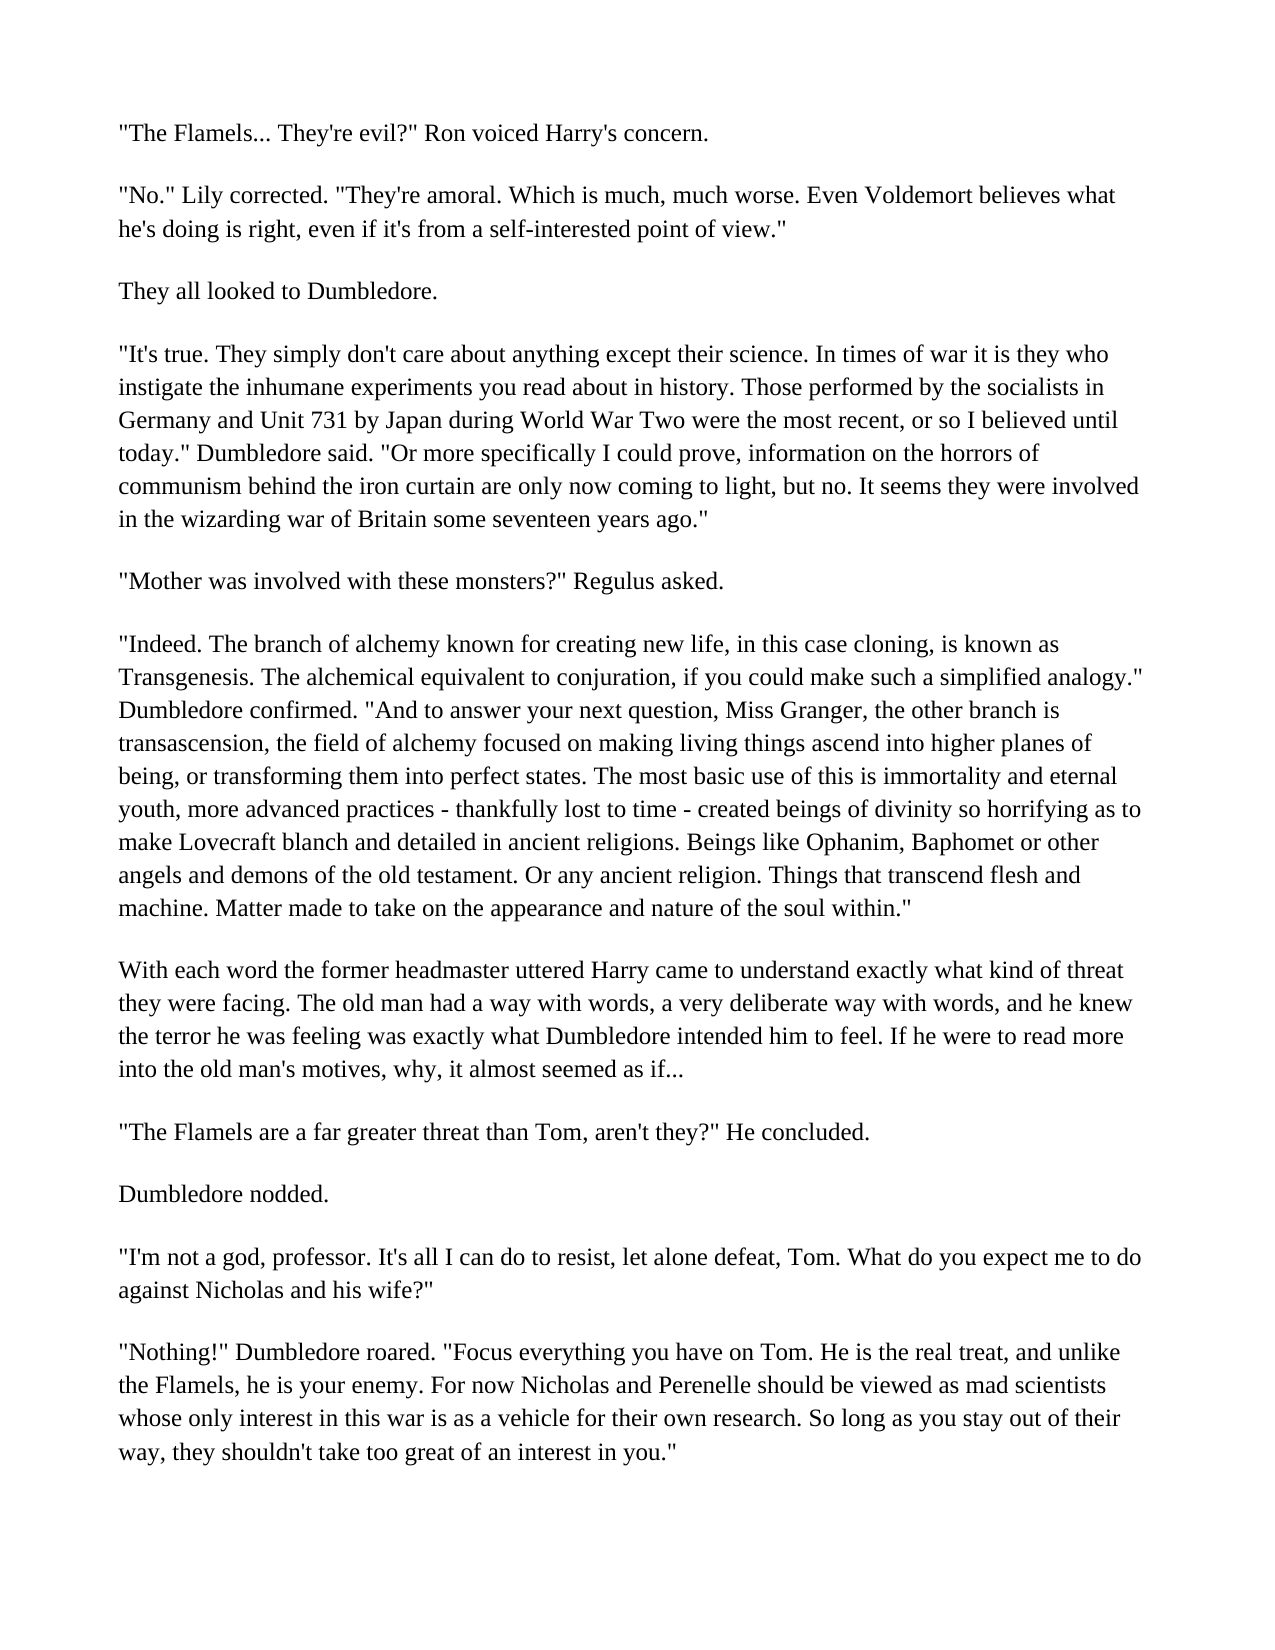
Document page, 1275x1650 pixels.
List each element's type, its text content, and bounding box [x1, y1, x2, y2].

text "It's true. They simply don't care about anything except their science. In times of war it is they who instigate the inhumane experiments you read about in history. Those performed by the socialists in Germany and Unit 731 by Japan during World War Two were the most recent, or so I believed until today." Dumbledore said. "Or more specifically I could prove, information on the horrors of communism behind the iron curtain are only now coming to light, but no. It seems they were involved in the wizarding war of Britain some seventeen years ago." [118, 339, 1157, 532]
text "The Flamels... They're evil?" Ron voiced Harry's concern. [118, 118, 1157, 147]
text "No." Lily corrected. "They're amoral. Which is much, much worse. Even Voldemort believes what he's doing is right, even if it's from a self-interested point of view." [118, 181, 1157, 242]
text "The Flamels are a far greater threat than Tom, aren't they?" He concluded. [118, 1117, 1157, 1146]
text "Mother was involved with these monsters?" Regulus asked. [118, 566, 1157, 595]
text Dumbledore nodded. [118, 1179, 1157, 1208]
text "Indeed. The branch of alchemy known for creating new life, in this case cloning, is known as Transgenesis. The alchemical equivalent to conjuration, if you could make such a simplified analogy." Dumbledore confirmed. "And to answer your next question, Miss Granger, the other branch is transascension, the field of alchemy focused on making living things ascend into higher planes of being, or transforming them into perfect states. The most basic use of this is immortality and eternal youth, more advanced practices - thankfully lost to time - created beings of divinity so horrifying as to make Lovecraft blanch and detailed in ancient religions. Beings like Ophanim, Baphomet or other angels and demons of the old testament. Or any ancient religion. Things that transcend flesh and machine. Matter made to take on the appearance and nature of the soul within." [118, 629, 1157, 922]
text They all looked to Dumbledore. [118, 276, 1157, 305]
text With each word the former headmaster uttered Harry came to understand exactly what kind of threat they were facing. The old man had a way with words, a very deliberate way with words, and he knew the terror he was feeling was exactly what Dumbledore intended him to feel. If he were to read more into the old man's motives, why, it almost seemed as if... [118, 955, 1157, 1083]
text "I'm not a god, professor. It's all I can do to resist, let alone defeat, Tom. What do you expect me to do against Nicholas and his wife?" [118, 1242, 1157, 1304]
text "Nothing!" Dumbledore roared. "Focus everything you have on Tom. He is the real treat, and unlike the Flamels, he is your enemy. For now Nicholas and Perenelle should be viewed as mad scientists whose only interest in this war is as a vehicle for their own research. So long as you stay out of their way, they shouldn't take too great of an interest in you." [118, 1337, 1157, 1465]
